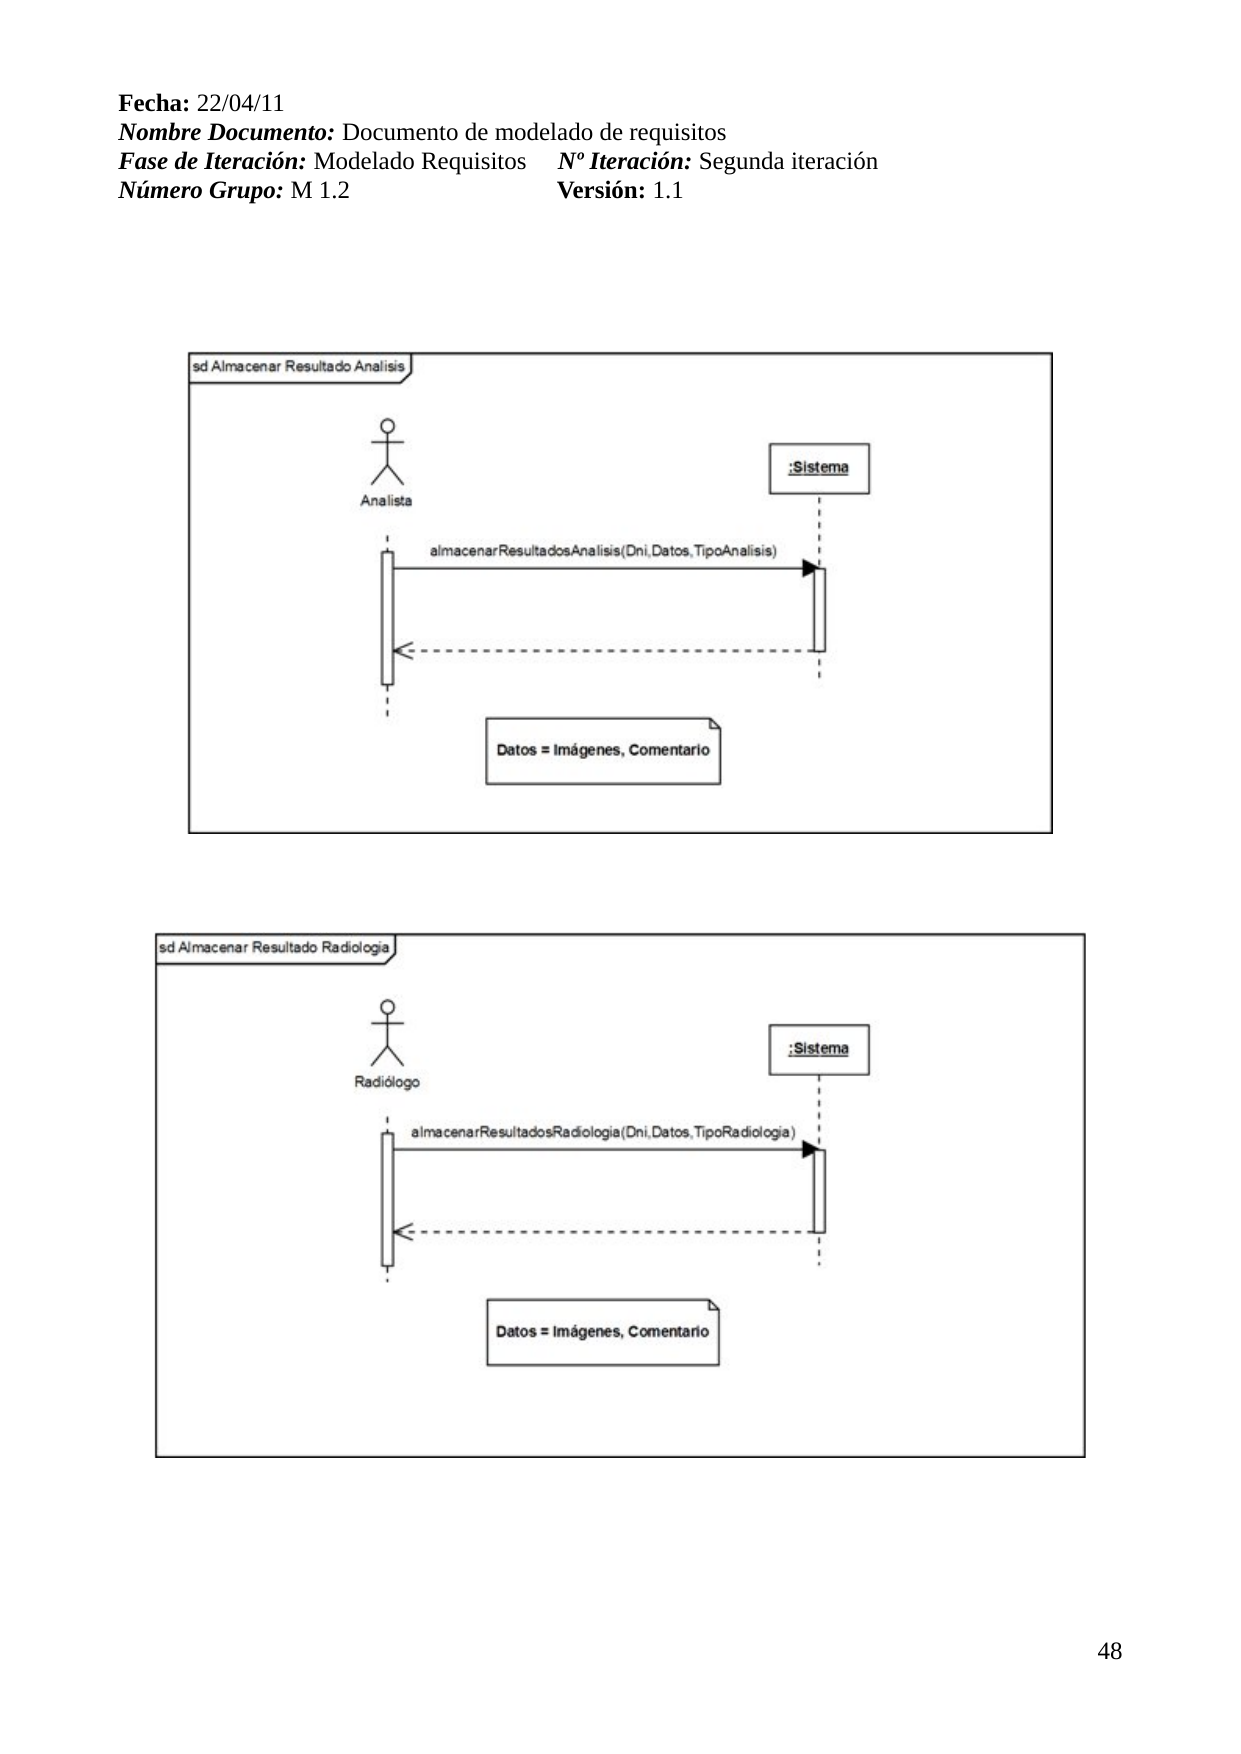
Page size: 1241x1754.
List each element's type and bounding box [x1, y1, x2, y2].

picture [187, 351, 1053, 834]
picture [154, 932, 1086, 1458]
